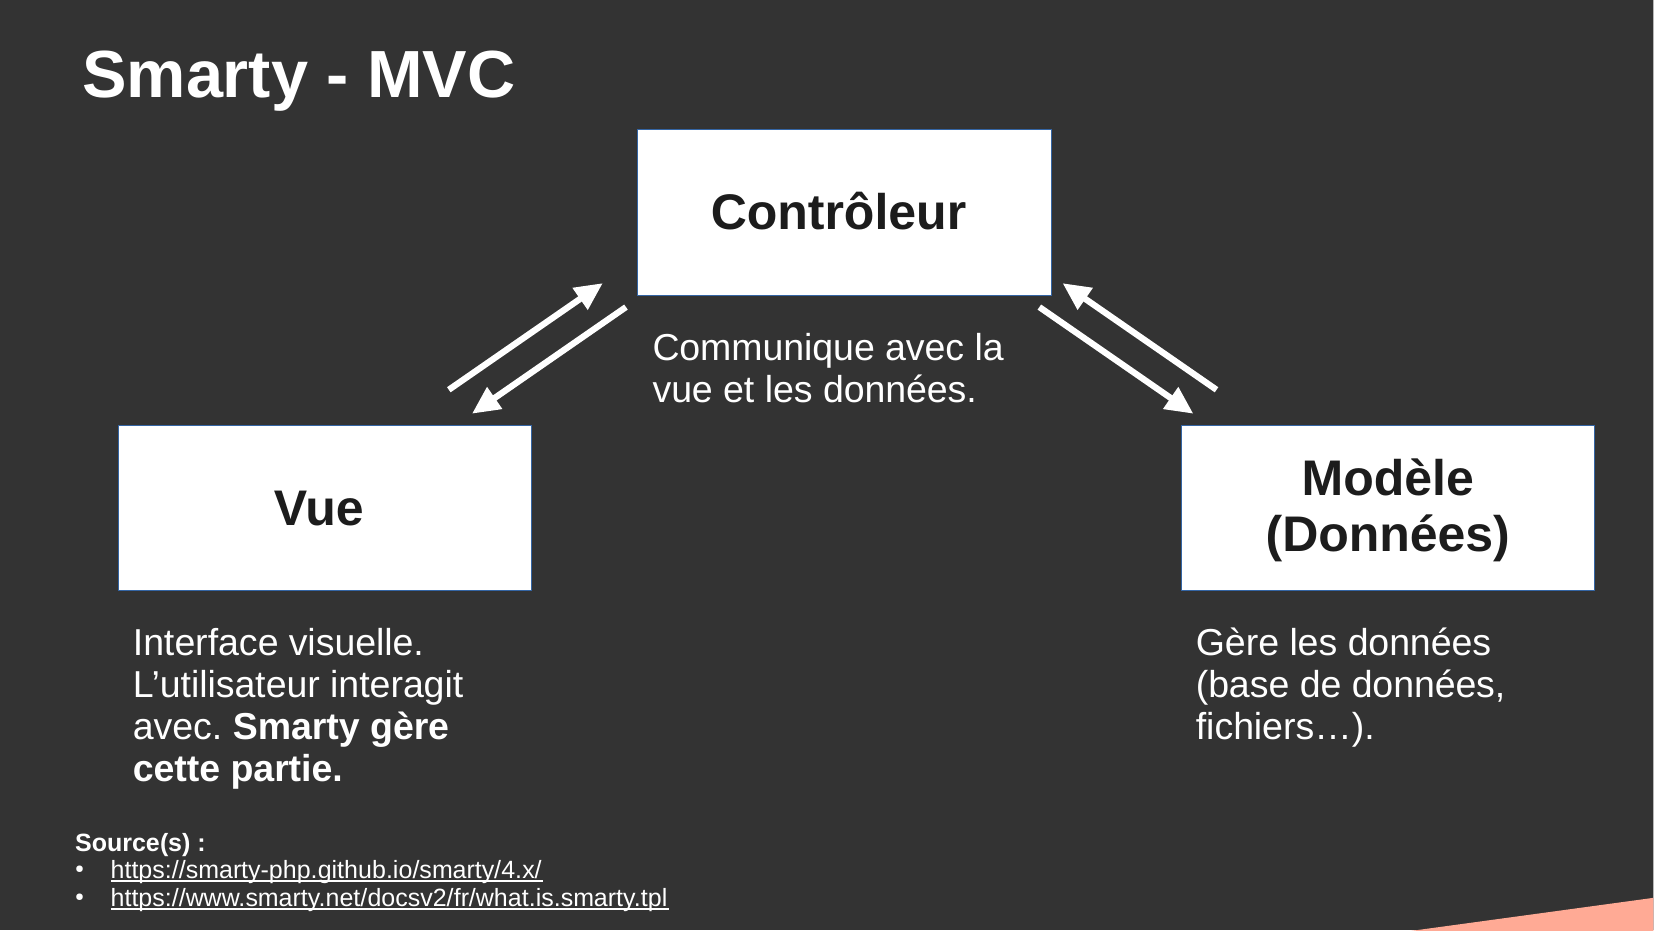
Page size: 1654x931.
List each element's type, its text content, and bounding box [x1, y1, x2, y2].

text_box Contrôleur [649, 177, 1028, 248]
text_box Modèle (Données) [1198, 442, 1577, 570]
text_box Source(s) : https://smarty-php.github.io/smarty/4.x/ https://www.smarty.net/docsv2/fr/what.is.smarty.tpl [60, 820, 1546, 920]
text_box Communique avec la vue et les données. [637, 318, 1052, 460]
text_box [637, 129, 1052, 296]
text_box [1181, 425, 1595, 591]
text_box Vue [129, 472, 508, 544]
text_box Interface visuelle. L’utilisateur interagit avec. Smarty gère cette partie. [118, 614, 532, 797]
text_box Gère les données (base de données, fichiers…). [1181, 614, 1595, 755]
text_box [118, 425, 532, 591]
title Smarty - MVC [82, 37, 1571, 114]
text_box [1410, 897, 1654, 931]
